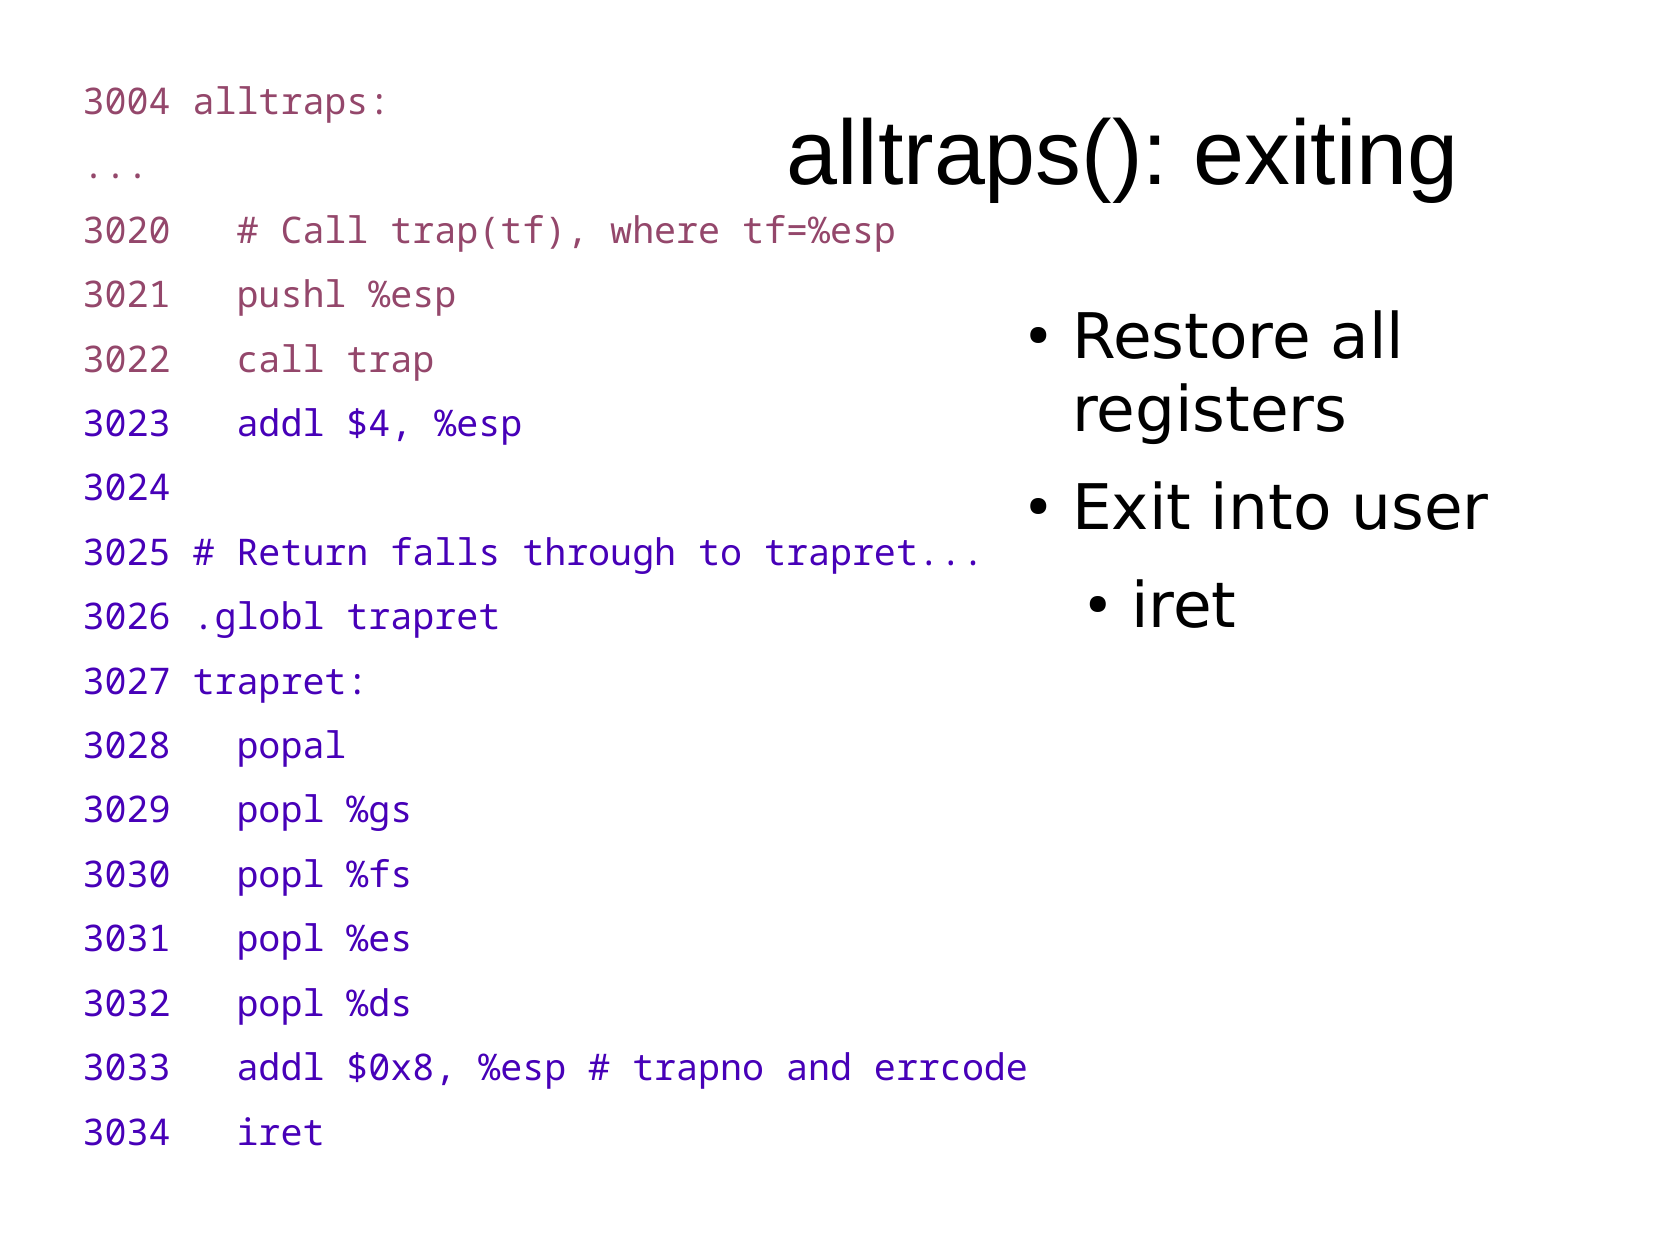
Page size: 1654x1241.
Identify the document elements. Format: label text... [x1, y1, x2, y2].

text_box Restore all registers Exit into user iret [1012, 300, 1539, 649]
list 3004 alltraps: ... 3020 # Call trap(tf), where tf=%esp 3021 pushl %esp 3022 call trap 3023 addl $4, %esp 3024 3025 # Return falls through to trapret... 3026 .globl trapret 3027 trapret: 3028 popal 3029 popl %gs 3030 popl %fs 3031 popl %es 3032 popl %ds 3033 addl $0x8, %esp # trapno and errcode 3034 iret [82, 75, 1571, 1163]
title alltraps(): exiting [675, 49, 1571, 257]
